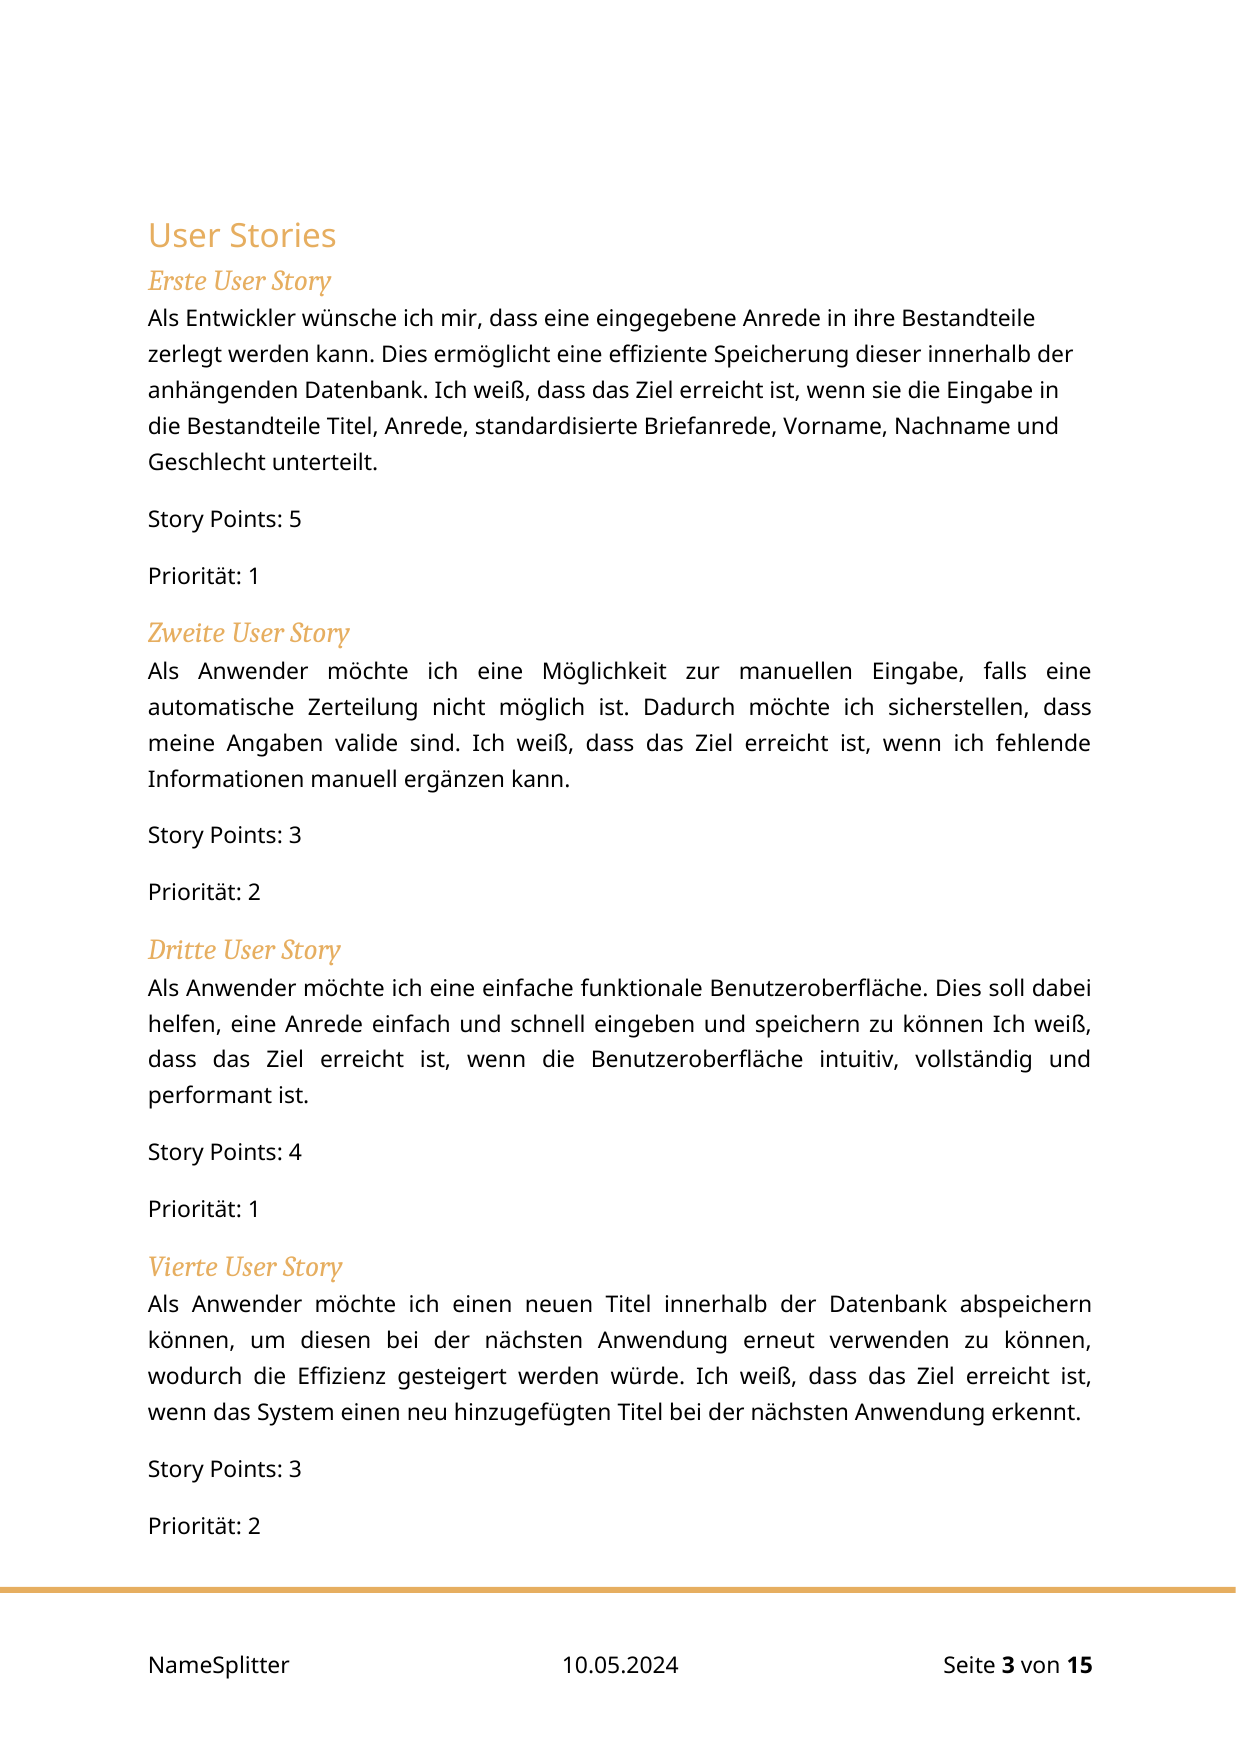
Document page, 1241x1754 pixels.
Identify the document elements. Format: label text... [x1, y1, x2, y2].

text Story Points: 4 [148, 1136, 1093, 1167]
text Als Anwender möchte ich einen neuen Titel innerhalb der Datenbank abspeichern können, um diesen bei der nächsten Anwendung erneut verwenden zu können, wodurch die Effizienz gesteigert werden würde. Ich weiß, dass das Ziel erreicht ist, wenn das System einen neu hinzugefügten Titel bei der nächsten Anwendung erkennt. [148, 1288, 1093, 1427]
text Priorität: 1 [148, 1193, 1093, 1224]
subtitle Dritte User Story [148, 933, 1093, 967]
text Als Anwender möchte ich eine einfache funktionale Benutzeroberfläche. Dies soll dabei helfen, eine Anrede einfach und schnell eingeben und speichern zu können Ich weiß, dass das Ziel erreicht ist, wenn die Benutzeroberfläche intuitiv, vollständig und performant ist. [148, 972, 1093, 1111]
subtitle Zweite User Story [148, 616, 1093, 650]
text Priorität: 1 [148, 559, 1093, 591]
text Als Anwender möchte ich eine Möglichkeit zur manuellen Eingabe, falls eine automatische Zerteilung nicht möglich ist. Dadurch möchte ich sicherstellen, dass meine Angaben valide sind. Ich weiß, dass das Ziel erreicht ist, wenn ich fehlende Informationen manuell ergänzen kann. [148, 655, 1093, 794]
text Priorität: 2 [148, 1509, 1093, 1541]
subtitle Vierte User Story [148, 1250, 1093, 1283]
text Story Points: 5 [148, 503, 1093, 534]
text Erste User Story Als Entwickler wünsche ich mir, dass eine eingegebene Anrede in ihre Bestandteile zerlegt werden kann. Dies ermöglicht eine effiziente Speicherung dieser innerhalb der anhängenden Datenbank. Ich weiß, dass das Ziel erreicht ist, wenn sie die Eingabe in die Bestandteile Titel, Anrede, standardisierte Briefanrede, Vorname, Nachname und Geschlecht unterteilt. [148, 264, 1093, 477]
text Priorität: 2 [148, 876, 1093, 907]
text Story Points: 3 [148, 819, 1093, 851]
text Story Points: 3 [148, 1453, 1093, 1484]
subtitle User Stories [148, 212, 1093, 257]
